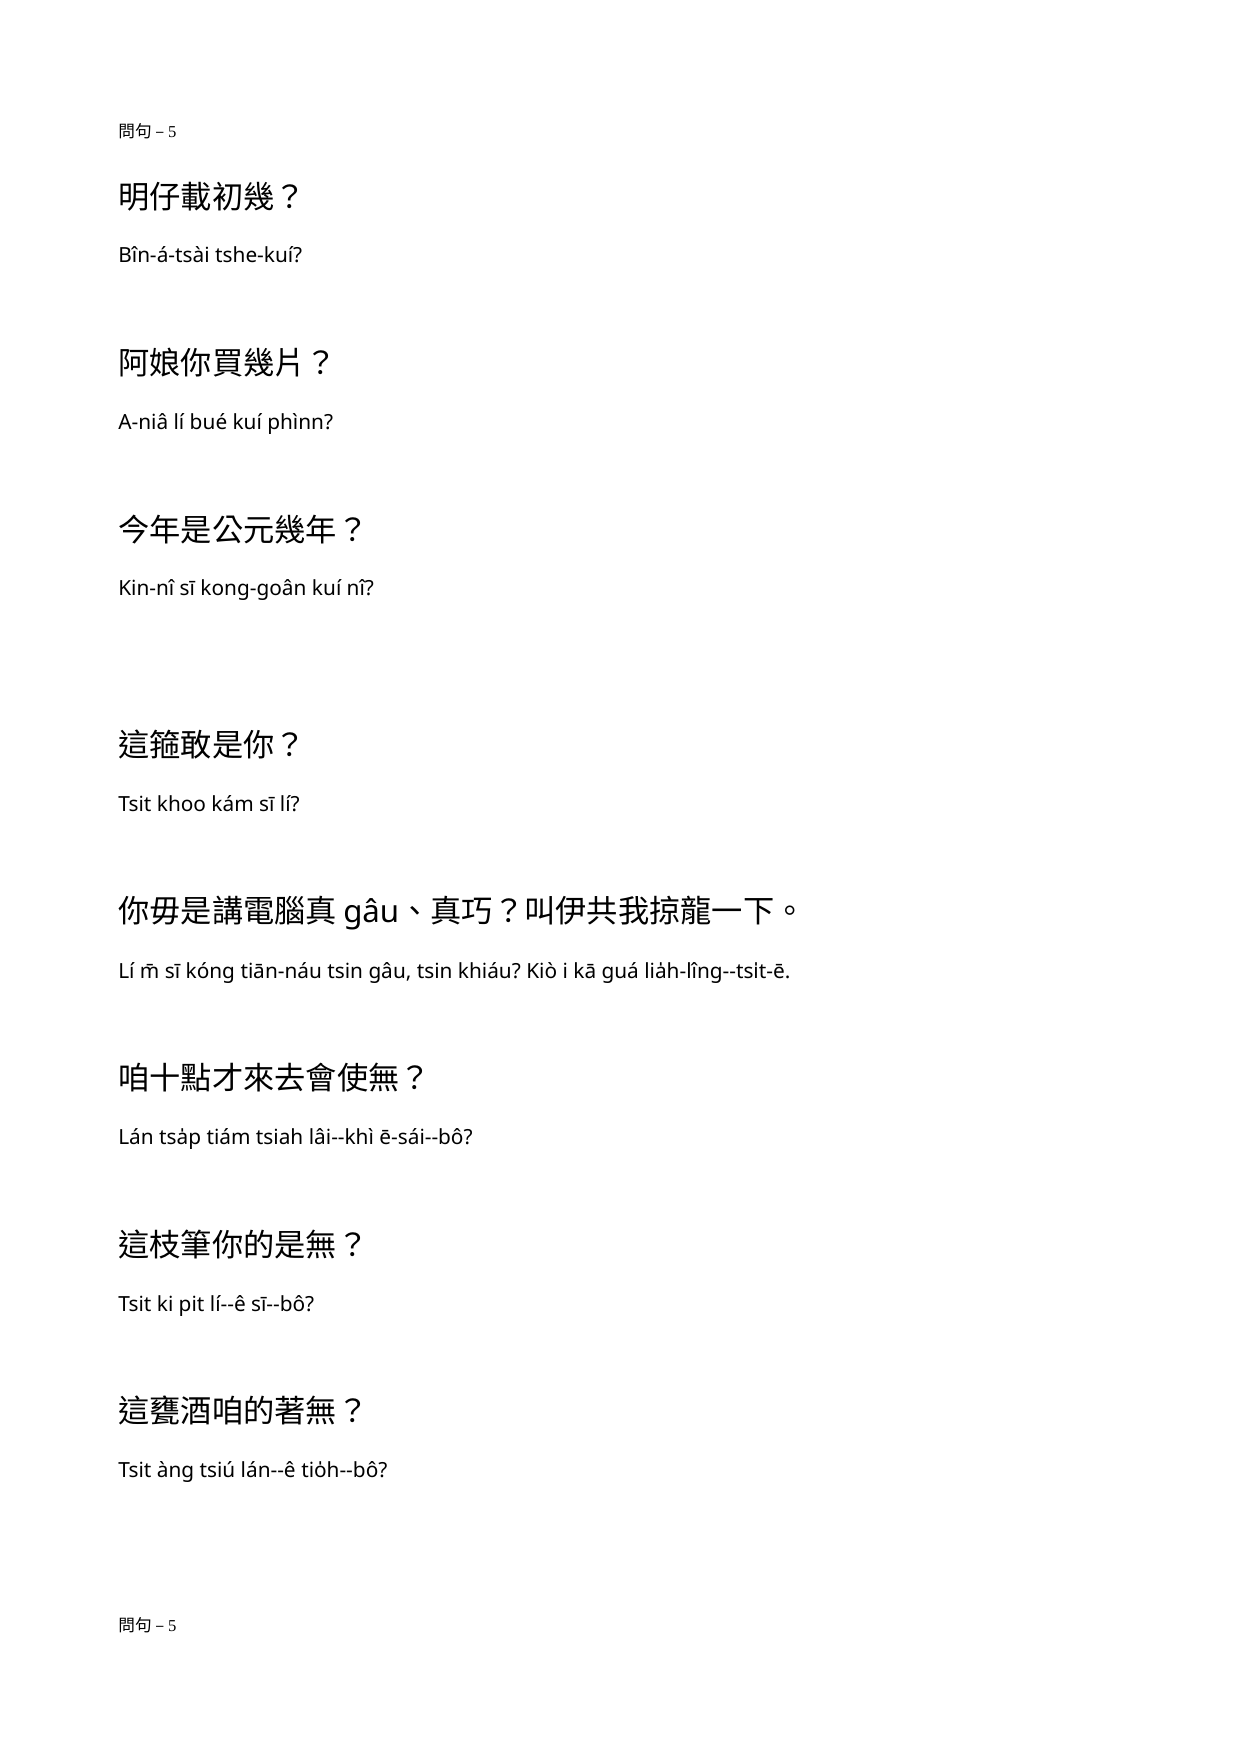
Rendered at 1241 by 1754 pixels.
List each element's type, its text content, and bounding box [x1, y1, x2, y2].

text Kin-nî sī kong-goân kuí nî? [118, 573, 1122, 602]
text A-niâ lí bué kuí phìnn? [118, 407, 1122, 435]
text 明仔載初幾？ [118, 172, 1122, 217]
text Lán tsa̍p tiám tsiah lâi--khì ē-sái--bô? [118, 1122, 1122, 1151]
text Bîn-á-tsài tshe-kuí? [118, 241, 1122, 269]
text 這箍敢是你？ [118, 720, 1122, 765]
text 咱十點才來去會使無？ [118, 1053, 1122, 1099]
text 今年是公元幾年？ [118, 505, 1122, 550]
text Lí m̄ sī kóng tiān-náu tsin gâu, tsin khiáu? Kiò i kā guá lia̍h-lîng--tsi̍t-ē. [118, 956, 1122, 984]
text Tsit àng tsiú lán--ê tio̍h--bô? [118, 1455, 1122, 1483]
text Tsit ki pit lí--ê sī--bô? [118, 1289, 1122, 1317]
text Tsit khoo kám sī lí? [118, 789, 1122, 817]
text 這甕酒咱的著無？ [118, 1386, 1122, 1432]
text 你毋是講電腦真gâu、真巧？叫伊共我掠龍一下。 [118, 887, 1122, 932]
text 這枝筆你的是無？ [118, 1220, 1122, 1265]
text 阿娘你買幾片？ [118, 338, 1122, 383]
